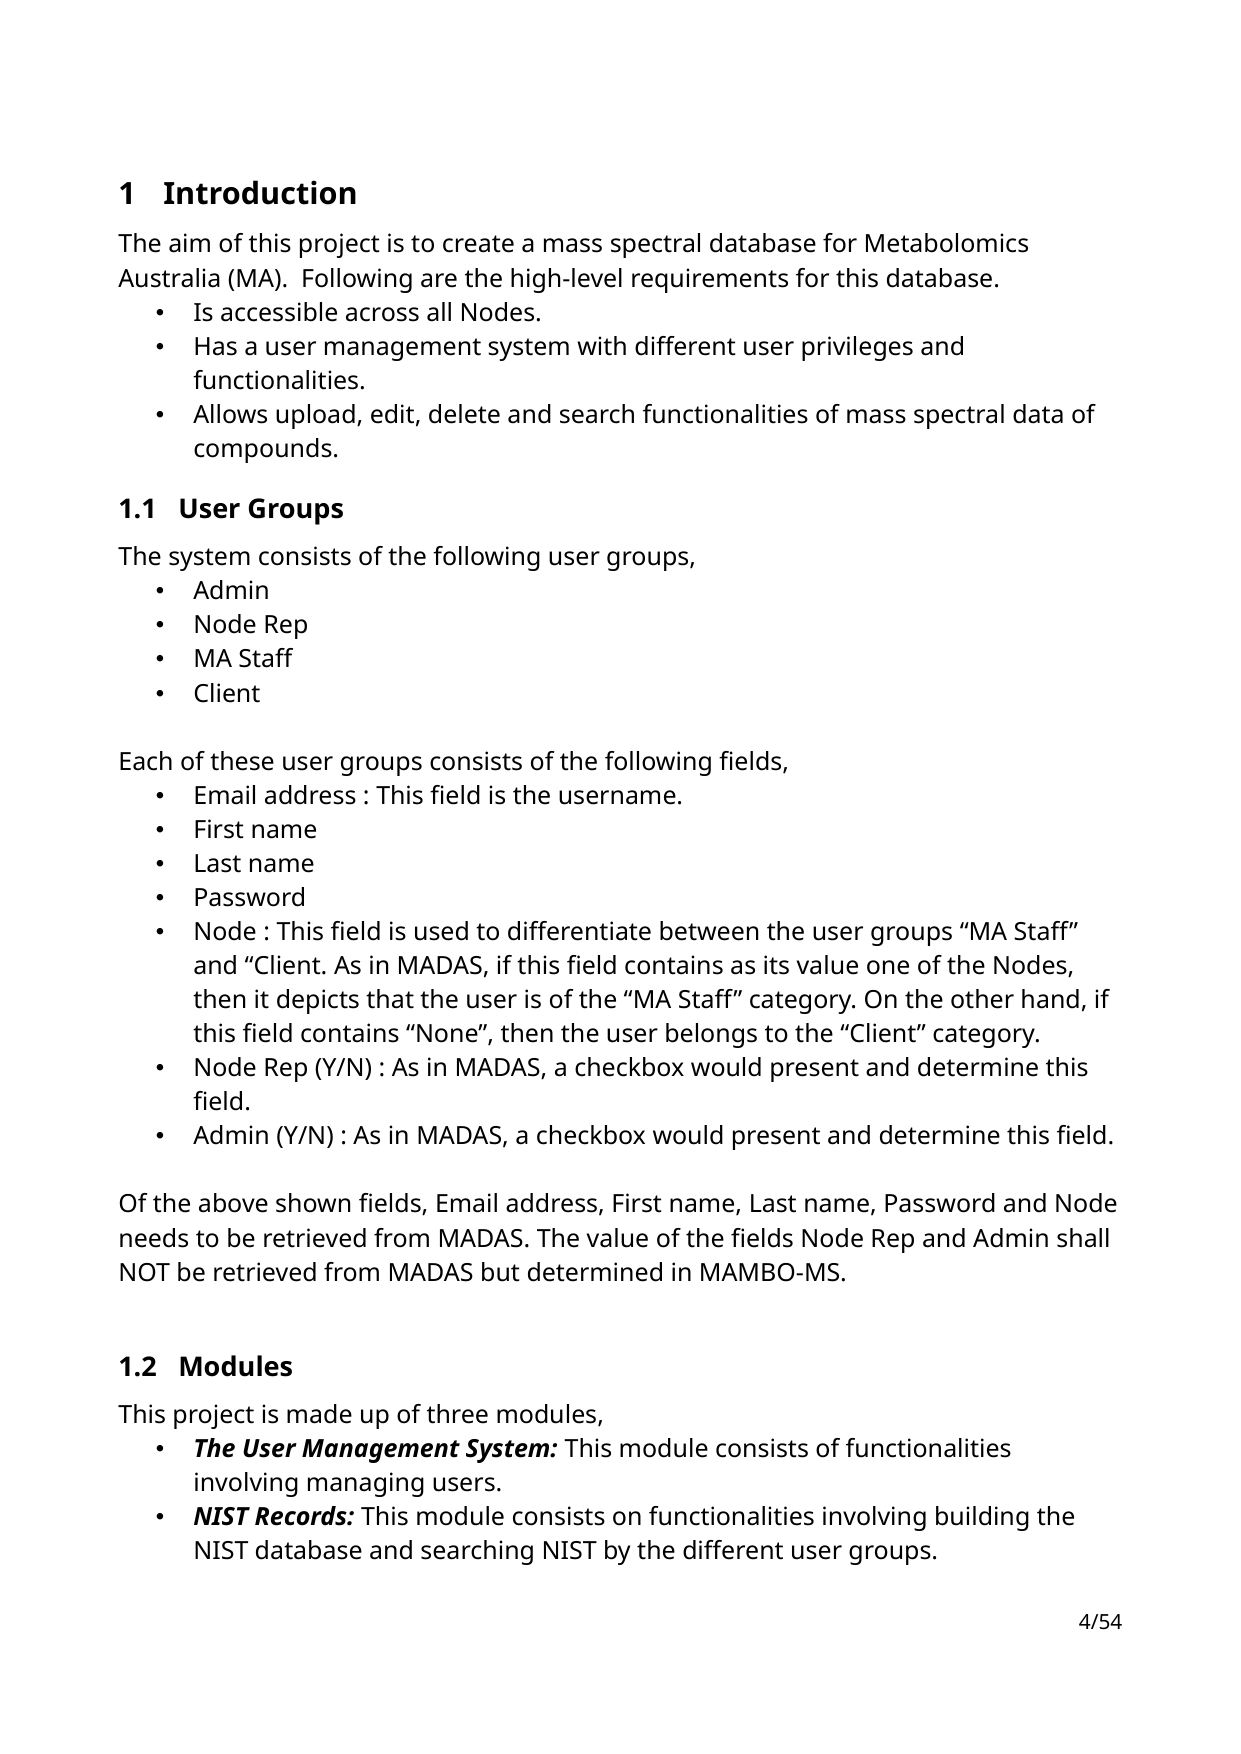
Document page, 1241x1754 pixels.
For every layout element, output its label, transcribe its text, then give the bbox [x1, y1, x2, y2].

text Of the above shown fields, Email address, First name, Last name, Password and Node needs to be retrieved from MADAS. The value of the fields Node Rep and Admin shall NOT be retrieved from MADAS but determined in MAMBO-MS. [118, 1186, 1122, 1288]
list Admin [156, 573, 1122, 607]
list Admin (Y/N) : As in MADAS, a checkbox would present and determine this field. [156, 1118, 1122, 1152]
list Last name [156, 846, 1122, 879]
list Email address : This field is the username. [156, 777, 1122, 811]
text The aim of this project is to create a mass spectral database for Metabolomics Australia (MA). Following are the high-level requirements for this database. [118, 226, 1122, 294]
list NIST Records: This module consists on functionalities involving building the NIST database and searching NIST by the different user groups. [156, 1499, 1122, 1567]
list Is accessible across all Nodes. [156, 294, 1122, 328]
list Has a user management system with different user privileges and functionalities. [156, 328, 1122, 396]
list Node Rep (Y/N) : As in MADAS, a checkbox would present and determine this field. [156, 1050, 1122, 1118]
list The User Management System: This module consists of functionalities involving managing users. [156, 1431, 1122, 1499]
list First name [156, 811, 1122, 846]
list MA Staff [156, 641, 1122, 675]
list Password [156, 879, 1122, 914]
text The system consists of the following user groups, [118, 539, 1122, 573]
list Node : This field is used to differentiate between the user groups “MA Staff” and “Client. As in MADAS, if this field contains as its value one of the Nodes, then it depicts that the user is of the “MA Staff” category. On the other hand, if this field contains “None”, then the user belongs to the “Client” category. [156, 914, 1122, 1050]
text Each of these user groups consists of the following fields, [118, 743, 1122, 777]
subtitle Modules [118, 1347, 1122, 1384]
list Client [156, 675, 1122, 709]
subtitle Introduction [118, 172, 1122, 214]
list Allows upload, edit, delete and search functionalities of mass spectral data of compounds. [156, 396, 1122, 464]
text This project is made up of three modules, [118, 1397, 1122, 1431]
subtitle User Groups [118, 489, 1122, 526]
list Node Rep [156, 607, 1122, 641]
